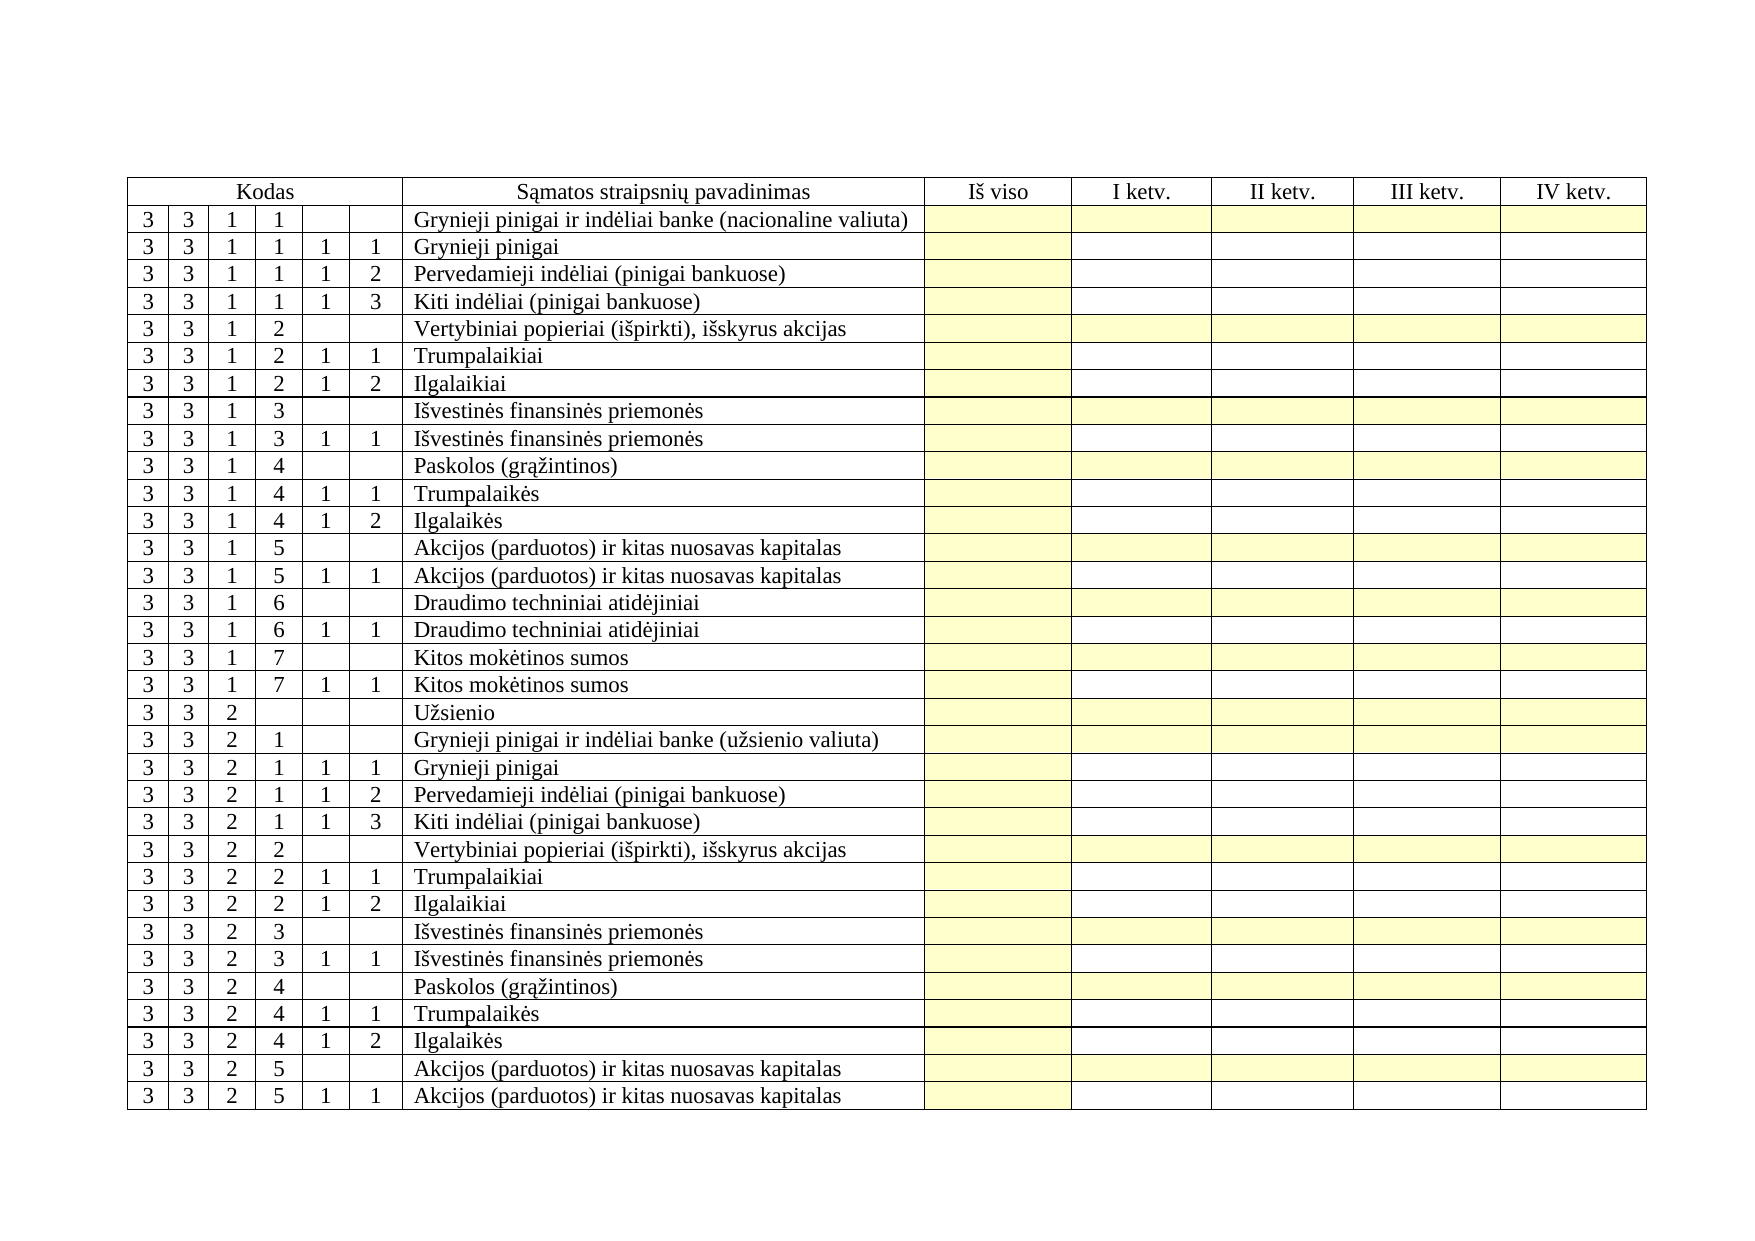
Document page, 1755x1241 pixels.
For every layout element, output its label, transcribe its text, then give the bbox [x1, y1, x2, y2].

table_cell [925, 398, 1071, 424]
table_cell 3 [169, 1082, 208, 1109]
table_cell [1072, 754, 1211, 780]
table_header Sąmatos straipsnių pavadinimas [403, 178, 924, 204]
table_cell 1 [209, 370, 255, 396]
table_cell [1212, 534, 1353, 561]
table_cell [1072, 343, 1211, 369]
table_cell 3 [128, 343, 168, 369]
table_cell 2 [209, 1028, 255, 1054]
table_cell [1212, 343, 1353, 369]
table_cell 1 [350, 425, 402, 451]
table_cell [1354, 945, 1500, 972]
table_cell [303, 1055, 349, 1081]
table_cell [1501, 507, 1646, 533]
table_cell 2 [209, 1082, 255, 1109]
table_cell 3 [128, 1055, 168, 1081]
table_cell 1 [303, 617, 349, 643]
table_cell 4 [256, 1028, 302, 1054]
table_cell 1 [303, 370, 349, 396]
table_cell [1354, 754, 1500, 780]
table_cell [1501, 452, 1646, 478]
table_cell 3 [169, 562, 208, 588]
table_cell 3 [169, 370, 208, 396]
table_header IV ketv. [1501, 178, 1646, 204]
table_cell [1212, 891, 1353, 917]
table_cell [1212, 260, 1353, 287]
table_cell 4 [256, 507, 302, 533]
table_cell 3 [128, 589, 168, 616]
table_cell 7 [256, 671, 302, 698]
table_cell [925, 1028, 1071, 1054]
table_cell 2 [209, 808, 255, 835]
table_cell 3 [128, 781, 168, 807]
table_cell 1 [209, 589, 255, 616]
table_cell 3 [128, 452, 168, 478]
table_cell [925, 206, 1071, 232]
table_cell [1072, 206, 1211, 232]
table_cell [1212, 425, 1353, 451]
table_cell [1212, 452, 1353, 478]
table_cell [1354, 343, 1500, 369]
table_cell 3 [256, 425, 302, 451]
table_cell [1354, 1082, 1500, 1109]
table_cell 1 [303, 781, 349, 807]
table_cell [925, 863, 1071, 889]
table_cell Ilgalaikiai [403, 891, 924, 917]
table_cell [1072, 507, 1211, 533]
table_cell Trumpalaikiai [403, 343, 924, 369]
table_cell 2 [209, 945, 255, 972]
table_cell 2 [209, 754, 255, 780]
table_cell [350, 315, 402, 342]
table_cell 5 [256, 534, 302, 561]
table_cell 4 [256, 1000, 302, 1026]
table_cell [303, 534, 349, 561]
table_cell [1501, 398, 1646, 424]
table_cell [1212, 480, 1353, 506]
table_cell [925, 918, 1071, 944]
table_cell 2 [350, 507, 402, 533]
table_cell 3 [128, 891, 168, 917]
table_cell 3 [169, 1028, 208, 1054]
table_cell 3 [256, 918, 302, 944]
table_cell [1354, 370, 1500, 396]
table_cell 1 [256, 808, 302, 835]
table_cell 3 [169, 918, 208, 944]
table_cell 1 [303, 288, 349, 314]
table_cell [1072, 863, 1211, 889]
table_cell [303, 644, 349, 670]
table_cell [303, 452, 349, 478]
table_cell 1 [350, 671, 402, 698]
table_cell [1212, 1055, 1353, 1081]
table_cell [1212, 836, 1353, 862]
table_cell Išvestinės finansinės priemonės [403, 918, 924, 944]
table_cell [925, 754, 1071, 780]
table_cell [1354, 206, 1500, 232]
table_cell 2 [209, 1000, 255, 1026]
table_cell [1072, 370, 1211, 396]
table_cell [1354, 918, 1500, 944]
table_cell [1354, 808, 1500, 835]
table_cell [1501, 343, 1646, 369]
table_cell [350, 699, 402, 725]
table_cell 1 [209, 233, 255, 259]
table_cell 1 [209, 562, 255, 588]
table_cell [1501, 891, 1646, 917]
table_cell [1501, 534, 1646, 561]
table_cell Akcijos (parduotos) ir kitas nuosavas kapitalas [403, 1082, 924, 1109]
table_cell [1072, 808, 1211, 835]
table_cell Vertybiniai popieriai (išpirkti), išskyrus akcijas [403, 836, 924, 862]
table_cell 1 [303, 863, 349, 889]
table_cell [1354, 699, 1500, 725]
table_cell [925, 726, 1071, 752]
table_cell [1501, 1055, 1646, 1081]
table_cell 3 [128, 671, 168, 698]
table_cell 3 [169, 1000, 208, 1026]
table_cell [303, 315, 349, 342]
table_cell [1072, 425, 1211, 451]
table_cell [925, 260, 1071, 287]
table_cell 2 [209, 836, 255, 862]
table_cell 3 [350, 808, 402, 835]
table_cell Grynieji pinigai ir indėliai banke (užsienio valiuta) [403, 726, 924, 752]
table_cell 3 [169, 288, 208, 314]
table_cell [350, 206, 402, 232]
table_cell [925, 973, 1071, 999]
table_cell 2 [256, 891, 302, 917]
table_cell [1501, 726, 1646, 752]
table_cell 3 [169, 343, 208, 369]
table_cell [1212, 589, 1353, 616]
table_cell [925, 1082, 1071, 1109]
table_cell [1072, 671, 1211, 698]
table_cell [350, 836, 402, 862]
table_cell Trumpalaikės [403, 480, 924, 506]
table_cell 3 [128, 370, 168, 396]
table_cell [1501, 1082, 1646, 1109]
table_cell 2 [256, 370, 302, 396]
table_cell 1 [303, 671, 349, 698]
table_cell [1212, 398, 1353, 424]
table_cell [925, 781, 1071, 807]
table_cell [925, 945, 1071, 972]
table_cell [1212, 288, 1353, 314]
table_cell 3 [128, 288, 168, 314]
table_cell [1212, 863, 1353, 889]
table_cell [1501, 370, 1646, 396]
table_cell Grynieji pinigai [403, 233, 924, 259]
table_cell [1354, 1000, 1500, 1026]
table_cell [1212, 617, 1353, 643]
table_cell [1072, 1055, 1211, 1081]
table_cell [1501, 808, 1646, 835]
table_cell 3 [169, 398, 208, 424]
table_cell 3 [169, 644, 208, 670]
table_cell [925, 562, 1071, 588]
table_cell [1354, 891, 1500, 917]
table_cell [1354, 1055, 1500, 1081]
table_cell [303, 398, 349, 424]
table_cell 2 [350, 891, 402, 917]
table_cell [1354, 398, 1500, 424]
table_cell Akcijos (parduotos) ir kitas nuosavas kapitalas [403, 1055, 924, 1081]
table_cell [925, 315, 1071, 342]
table_cell 3 [128, 315, 168, 342]
table_header II ketv. [1212, 178, 1353, 204]
table_cell 1 [256, 260, 302, 287]
table_cell 1 [303, 425, 349, 451]
table_cell 1 [350, 1082, 402, 1109]
table_header I ketv. [1072, 178, 1211, 204]
table_cell [1212, 233, 1353, 259]
table_cell [1354, 671, 1500, 698]
table_cell [350, 589, 402, 616]
table_cell 2 [350, 260, 402, 287]
table_cell [1072, 1000, 1211, 1026]
table_cell [1354, 836, 1500, 862]
table_cell 3 [169, 589, 208, 616]
table_cell 2 [256, 836, 302, 862]
table_cell [350, 452, 402, 478]
table_cell [1072, 452, 1211, 478]
table_cell 1 [303, 562, 349, 588]
table_cell [350, 726, 402, 752]
table_cell 3 [350, 288, 402, 314]
table_cell Ilgalaikės [403, 507, 924, 533]
table_cell 3 [169, 754, 208, 780]
table_cell Kitos mokėtinos sumos [403, 671, 924, 698]
table_cell 1 [209, 315, 255, 342]
table_cell [1212, 206, 1353, 232]
table_cell [303, 206, 349, 232]
table_cell 2 [256, 315, 302, 342]
table_cell [1501, 863, 1646, 889]
table_cell [1354, 617, 1500, 643]
table_cell 3 [128, 480, 168, 506]
table_cell [1501, 288, 1646, 314]
table_cell 1 [303, 1000, 349, 1026]
table_cell 3 [169, 781, 208, 807]
table_cell 4 [256, 973, 302, 999]
table_cell [1212, 754, 1353, 780]
table_cell [1354, 973, 1500, 999]
table_cell [925, 480, 1071, 506]
table_cell [925, 617, 1071, 643]
table_cell 3 [169, 452, 208, 478]
table_cell [1501, 1028, 1646, 1054]
table_cell [925, 288, 1071, 314]
table_header III ketv. [1354, 178, 1500, 204]
table_cell 3 [128, 945, 168, 972]
table_cell 3 [169, 863, 208, 889]
table_cell [1072, 260, 1211, 287]
table_cell 1 [350, 480, 402, 506]
table_cell 3 [169, 945, 208, 972]
table_cell [1212, 370, 1353, 396]
table_cell 3 [128, 918, 168, 944]
table_cell 3 [169, 891, 208, 917]
table_cell Trumpalaikės [403, 1000, 924, 1026]
table_cell 3 [169, 315, 208, 342]
table_cell [1072, 1028, 1211, 1054]
table_cell [1501, 480, 1646, 506]
table_cell [1212, 644, 1353, 670]
table_cell [350, 918, 402, 944]
table_cell 2 [350, 781, 402, 807]
table_cell [1072, 699, 1211, 725]
table_cell [303, 699, 349, 725]
table_cell [1501, 699, 1646, 725]
table_cell 3 [169, 808, 208, 835]
table_cell [1501, 233, 1646, 259]
table_cell 2 [256, 863, 302, 889]
table_cell [1501, 671, 1646, 698]
table_cell 2 [209, 699, 255, 725]
table_cell 2 [209, 973, 255, 999]
table_cell [1212, 1000, 1353, 1026]
table_cell 3 [128, 425, 168, 451]
table_cell 3 [128, 617, 168, 643]
table_cell 1 [256, 726, 302, 752]
table_cell [303, 726, 349, 752]
table_cell [1354, 863, 1500, 889]
table_cell [1354, 644, 1500, 670]
table_cell [350, 534, 402, 561]
table_cell 2 [350, 1028, 402, 1054]
table_cell [1072, 918, 1211, 944]
table_cell [1072, 1082, 1211, 1109]
table_cell 3 [128, 206, 168, 232]
table_cell 3 [256, 398, 302, 424]
table_cell 3 [169, 726, 208, 752]
table_cell 1 [209, 288, 255, 314]
table_cell [1501, 918, 1646, 944]
table_cell Akcijos (parduotos) ir kitas nuosavas kapitalas [403, 534, 924, 561]
table_cell [1354, 534, 1500, 561]
table_cell [1354, 726, 1500, 752]
table_cell Grynieji pinigai ir indėliai banke (nacionaline valiuta) [403, 206, 924, 232]
table_cell [1501, 1000, 1646, 1026]
table_cell 3 [169, 973, 208, 999]
table_cell 1 [303, 891, 349, 917]
table_cell [1072, 480, 1211, 506]
table_cell 1 [209, 644, 255, 670]
table_cell 1 [209, 671, 255, 698]
table_cell 1 [350, 617, 402, 643]
table_cell Paskolos (grąžintinos) [403, 973, 924, 999]
table_cell 3 [169, 507, 208, 533]
table_cell Kitos mokėtinos sumos [403, 644, 924, 670]
table_cell [1072, 644, 1211, 670]
table_cell 1 [256, 754, 302, 780]
table_cell [925, 836, 1071, 862]
table_cell 3 [128, 808, 168, 835]
table_cell [1212, 315, 1353, 342]
table_cell [925, 671, 1071, 698]
table_cell 1 [303, 945, 349, 972]
table_cell [1072, 398, 1211, 424]
table_cell Išvestinės finansinės priemonės [403, 945, 924, 972]
table_cell [1354, 260, 1500, 287]
table_cell [1072, 288, 1211, 314]
table_cell 3 [169, 1055, 208, 1081]
table_cell [1354, 425, 1500, 451]
table_cell 4 [256, 452, 302, 478]
table_cell 3 [128, 562, 168, 588]
table_cell [925, 507, 1071, 533]
table_cell [1501, 562, 1646, 588]
table_cell 3 [128, 699, 168, 725]
table_cell 3 [169, 233, 208, 259]
table_cell 1 [256, 206, 302, 232]
table_cell [1212, 671, 1353, 698]
table_cell [1212, 808, 1353, 835]
table_cell [1072, 781, 1211, 807]
table_cell 2 [209, 781, 255, 807]
table_cell 3 [169, 425, 208, 451]
table_cell [925, 1000, 1071, 1026]
table_cell 6 [256, 617, 302, 643]
table_cell 3 [169, 260, 208, 287]
table_cell Ilgalaikės [403, 1028, 924, 1054]
table_cell 1 [209, 507, 255, 533]
table_cell 1 [209, 534, 255, 561]
table_cell Akcijos (parduotos) ir kitas nuosavas kapitalas [403, 562, 924, 588]
table_cell [1354, 315, 1500, 342]
table_cell [1501, 425, 1646, 451]
table_cell [1501, 206, 1646, 232]
table_cell [1212, 562, 1353, 588]
table_cell Išvestinės finansinės priemonės [403, 398, 924, 424]
table_cell [1072, 617, 1211, 643]
table_cell 1 [303, 1082, 349, 1109]
table_cell 1 [303, 480, 349, 506]
table_cell 3 [128, 233, 168, 259]
table_cell 1 [209, 617, 255, 643]
table_cell [1072, 562, 1211, 588]
table_cell [303, 973, 349, 999]
table_cell 1 [303, 233, 349, 259]
table_cell 6 [256, 589, 302, 616]
table_cell [1354, 507, 1500, 533]
table_cell 1 [256, 288, 302, 314]
table_cell 1 [350, 754, 402, 780]
table_cell 3 [169, 206, 208, 232]
table_cell 4 [256, 480, 302, 506]
table_cell [925, 343, 1071, 369]
table_cell 1 [209, 480, 255, 506]
table_cell [1072, 589, 1211, 616]
table_cell [256, 699, 302, 725]
table_cell 3 [128, 398, 168, 424]
table_cell [1354, 589, 1500, 616]
table_cell 1 [350, 863, 402, 889]
table_cell Paskolos (grąžintinos) [403, 452, 924, 478]
table_cell Išvestinės finansinės priemonės [403, 425, 924, 451]
table_cell 3 [169, 480, 208, 506]
table_cell [1354, 233, 1500, 259]
table_cell Trumpalaikiai [403, 863, 924, 889]
table_cell 2 [209, 1055, 255, 1081]
table_cell [925, 233, 1071, 259]
table_header Iš viso [925, 178, 1071, 204]
table_cell 1 [303, 808, 349, 835]
table_cell [925, 644, 1071, 670]
table_cell [1212, 945, 1353, 972]
table_cell [1212, 1028, 1353, 1054]
table_cell 2 [256, 343, 302, 369]
table_cell Vertybiniai popieriai (išpirkti), išskyrus akcijas [403, 315, 924, 342]
table_cell [350, 973, 402, 999]
table_cell [1072, 836, 1211, 862]
table_cell 5 [256, 562, 302, 588]
table_cell 2 [209, 863, 255, 889]
table_cell [925, 534, 1071, 561]
table_cell 3 [169, 617, 208, 643]
table_cell 1 [209, 452, 255, 478]
table_cell 3 [128, 726, 168, 752]
table_cell 5 [256, 1055, 302, 1081]
table_cell [350, 644, 402, 670]
table_cell [1212, 973, 1353, 999]
table_cell 3 [128, 1082, 168, 1109]
table_cell 2 [350, 370, 402, 396]
table_cell [350, 398, 402, 424]
table_cell [925, 891, 1071, 917]
table_cell 7 [256, 644, 302, 670]
table_cell [303, 918, 349, 944]
table_cell 1 [209, 398, 255, 424]
table_cell [1501, 945, 1646, 972]
table_cell [1501, 644, 1646, 670]
table_header Kodas [128, 178, 402, 204]
table_cell 5 [256, 1082, 302, 1109]
table_cell 3 [128, 973, 168, 999]
table_cell [1501, 836, 1646, 862]
table_cell 3 [169, 836, 208, 862]
table_cell [1501, 781, 1646, 807]
table_cell 1 [303, 343, 349, 369]
table_cell 3 [128, 644, 168, 670]
table_cell 1 [350, 233, 402, 259]
table_cell Kiti indėliai (pinigai bankuose) [403, 808, 924, 835]
table_cell 2 [209, 918, 255, 944]
table_cell [1212, 699, 1353, 725]
table_cell [303, 836, 349, 862]
table_cell 3 [256, 945, 302, 972]
table_cell [1501, 754, 1646, 780]
table_cell [1501, 589, 1646, 616]
table_cell [925, 425, 1071, 451]
table_cell [1072, 315, 1211, 342]
table_cell [1354, 562, 1500, 588]
table_cell 3 [128, 863, 168, 889]
table_cell 1 [350, 562, 402, 588]
table_cell 3 [128, 1028, 168, 1054]
table_cell [1354, 480, 1500, 506]
table_cell 3 [128, 1000, 168, 1026]
table_cell [925, 699, 1071, 725]
table_cell 3 [128, 507, 168, 533]
table_cell 1 [256, 233, 302, 259]
table_cell [1354, 288, 1500, 314]
table_cell Grynieji pinigai [403, 754, 924, 780]
table_cell 1 [303, 754, 349, 780]
table_cell [1501, 617, 1646, 643]
table_cell [925, 808, 1071, 835]
table_cell 3 [128, 754, 168, 780]
table_cell 2 [209, 726, 255, 752]
table_cell 3 [128, 260, 168, 287]
table_cell [1212, 781, 1353, 807]
table_cell [925, 1055, 1071, 1081]
table_cell Pervedamieji indėliai (pinigai bankuose) [403, 260, 924, 287]
table_cell [1212, 1082, 1353, 1109]
table_cell [1501, 315, 1646, 342]
table_cell Ilgalaikiai [403, 370, 924, 396]
table_cell [925, 589, 1071, 616]
table_cell [1072, 726, 1211, 752]
table_cell Užsienio [403, 699, 924, 725]
table_cell [1212, 507, 1353, 533]
table_cell [1212, 918, 1353, 944]
table_cell 1 [209, 425, 255, 451]
table_cell [1354, 1028, 1500, 1054]
table_cell [925, 452, 1071, 478]
table_cell [1212, 726, 1353, 752]
table_cell [1072, 891, 1211, 917]
table_cell 1 [350, 945, 402, 972]
table_cell [1354, 781, 1500, 807]
table_cell 1 [303, 507, 349, 533]
table_cell [1354, 452, 1500, 478]
table_cell 3 [128, 534, 168, 561]
table_cell [1072, 973, 1211, 999]
table_cell [1072, 945, 1211, 972]
table_cell Draudimo techniniai atidėjiniai [403, 617, 924, 643]
table_cell [1501, 260, 1646, 287]
table_cell 2 [209, 891, 255, 917]
table_cell 1 [350, 1000, 402, 1026]
table_cell [1072, 233, 1211, 259]
table_cell [1072, 534, 1211, 561]
table_cell [350, 1055, 402, 1081]
table_cell [925, 370, 1071, 396]
table_cell 1 [209, 343, 255, 369]
table_cell [303, 589, 349, 616]
table_cell 1 [350, 343, 402, 369]
table_cell 3 [169, 699, 208, 725]
table_cell 3 [169, 671, 208, 698]
table_cell Draudimo techniniai atidėjiniai [403, 589, 924, 616]
table_cell Pervedamieji indėliai (pinigai bankuose) [403, 781, 924, 807]
table_cell Kiti indėliai (pinigai bankuose) [403, 288, 924, 314]
table_cell [1501, 973, 1646, 999]
table_cell 1 [209, 260, 255, 287]
table_cell 1 [256, 781, 302, 807]
table_cell 1 [209, 206, 255, 232]
table_cell 3 [128, 836, 168, 862]
table_cell 3 [169, 534, 208, 561]
table_cell 1 [303, 1028, 349, 1054]
table_cell 1 [303, 260, 349, 287]
